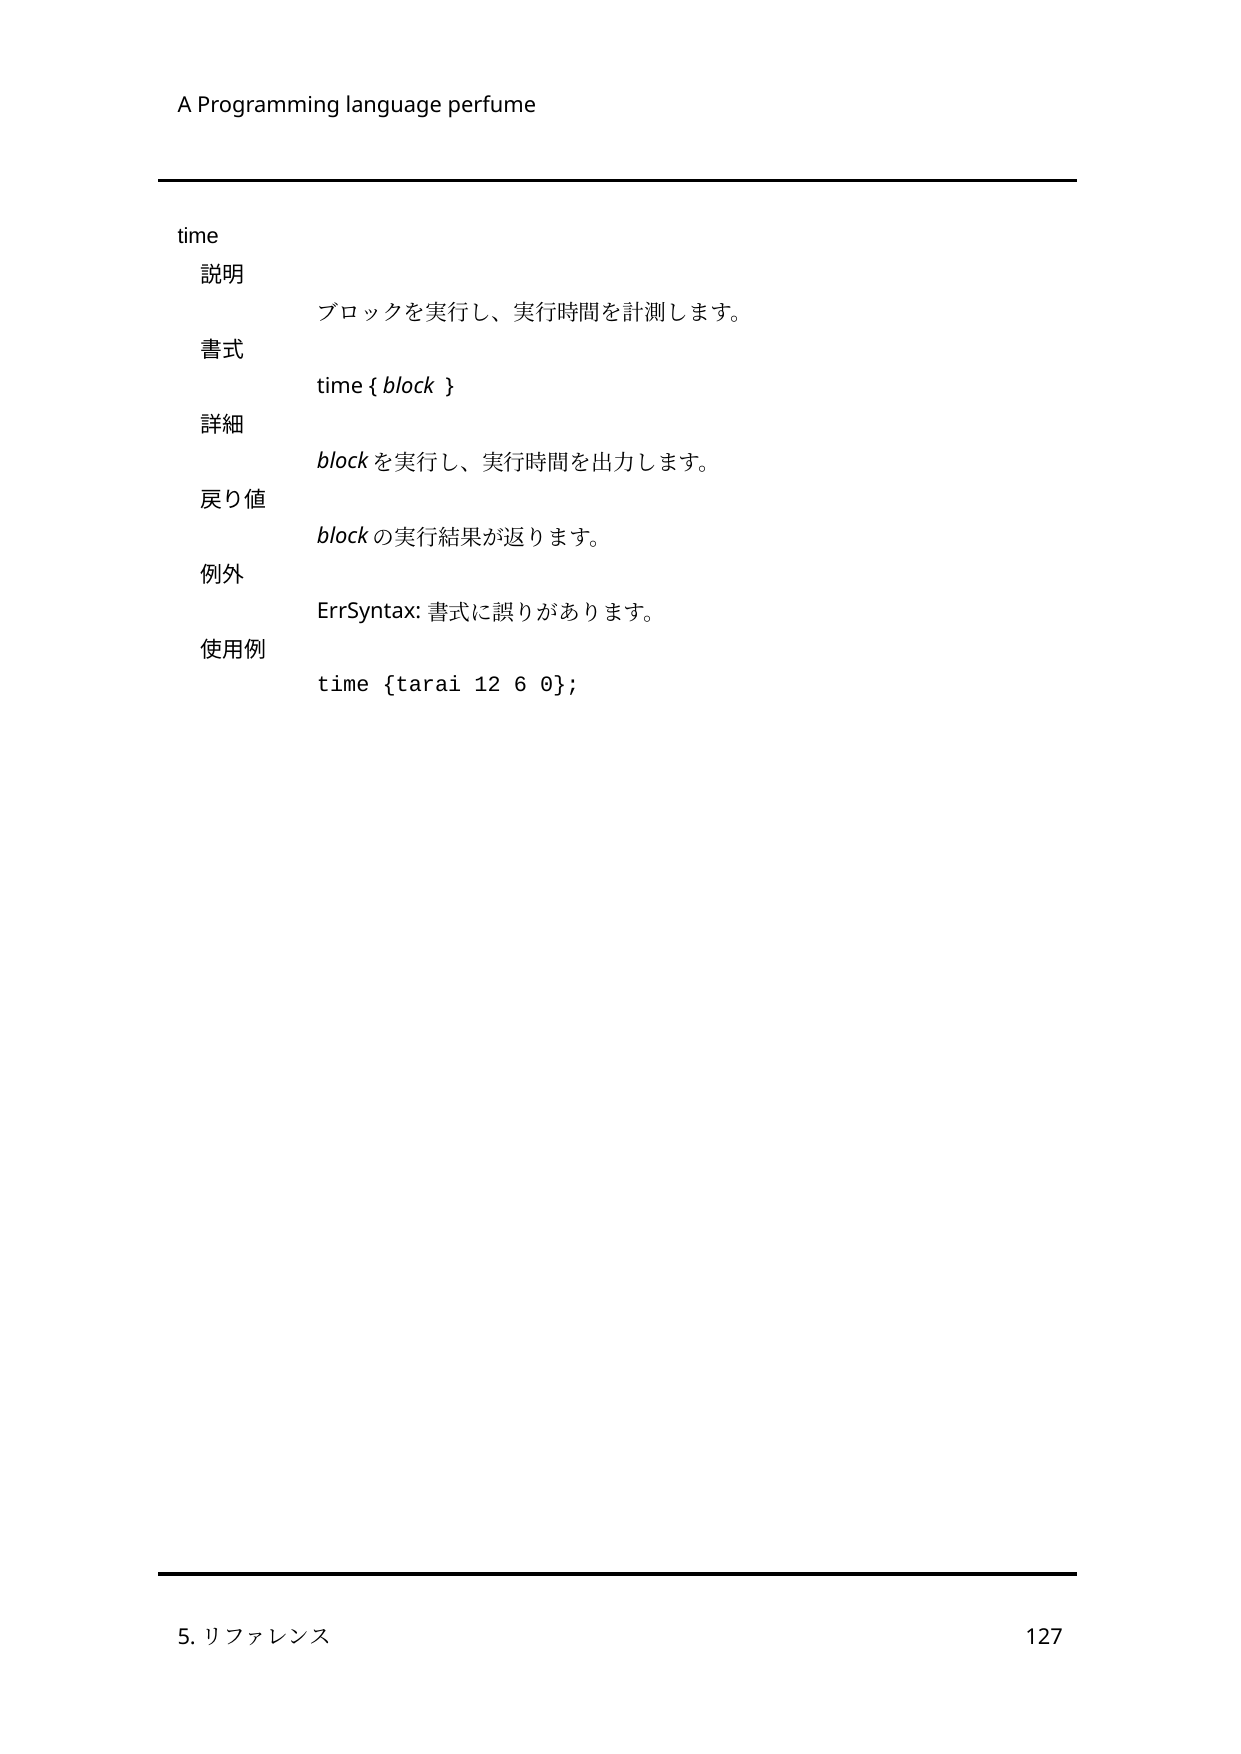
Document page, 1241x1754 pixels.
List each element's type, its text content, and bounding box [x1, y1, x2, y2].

table_cell time {tarai 12 6 0}; [317, 629, 1063, 704]
table_cell 使用例 [200, 629, 317, 704]
table_cell ErrSyntax: 書式に誤りがあります。 [317, 554, 1063, 629]
table_cell 戻り値 [200, 479, 317, 554]
table_header ブロックを実行し、実行時間を計測します。 [317, 254, 1063, 329]
table_header 説明 [200, 254, 317, 329]
table_cell time { block } [317, 329, 1063, 404]
table_cell blockを実行し、実行時間を出力します。 [317, 404, 1063, 479]
subtitle time [177, 217, 1063, 254]
table_cell 書式 [200, 329, 317, 404]
table_cell 詳細 [200, 404, 317, 479]
table_cell blockの実行結果が返ります。 [317, 479, 1063, 554]
table_cell 例外 [200, 554, 317, 629]
